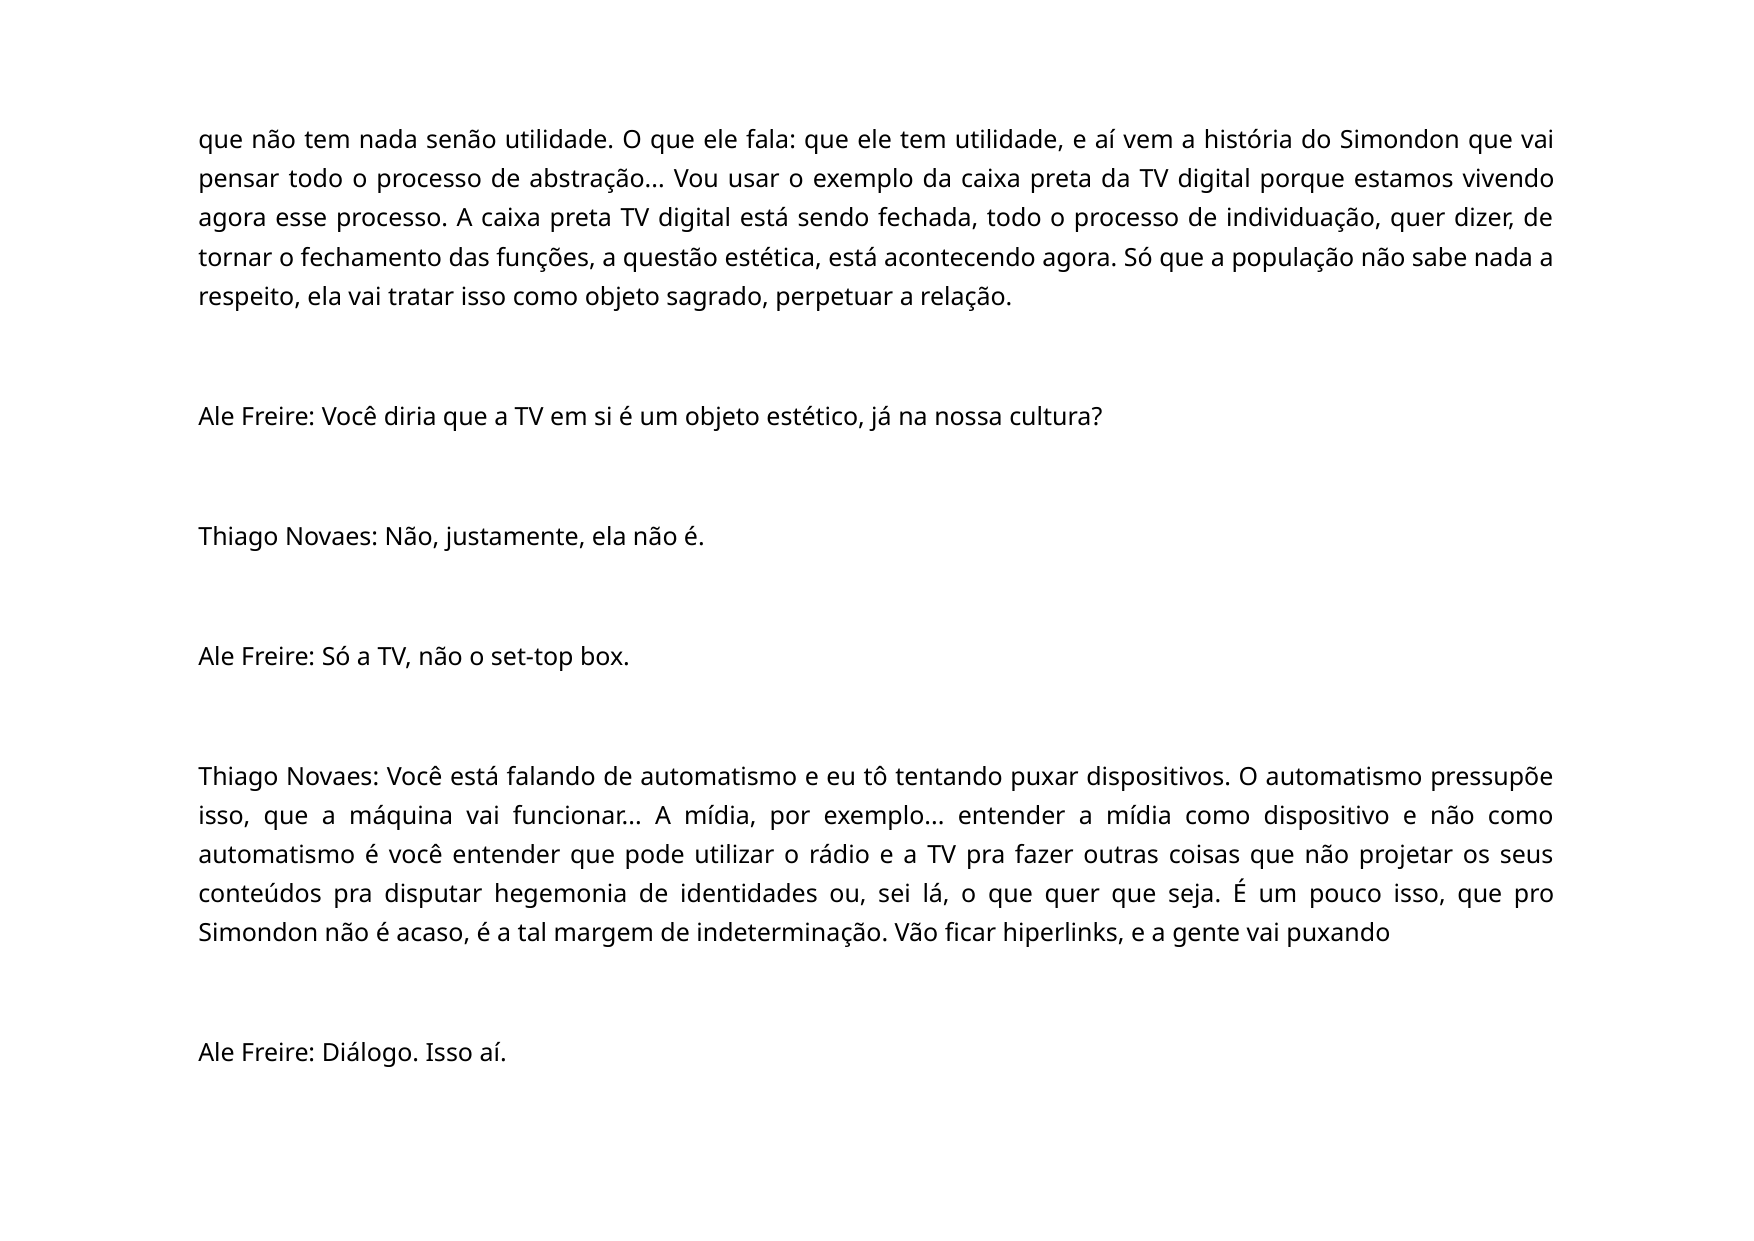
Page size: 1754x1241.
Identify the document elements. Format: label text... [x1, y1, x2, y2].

text Thiago Novaes: Não, justamente, ela não é. [198, 518, 1556, 552]
text Ale Freire: Diálogo. Isso aí. [198, 1035, 1556, 1069]
text que não tem nada senão utilidade. O que ele fala: que ele tem utilidade, e aí vem a história do Simondon que vai pensar todo o processo de abstração... Vou usar o exemplo da caixa preta da TV digital porque estamos vivendo agora esse processo. A caixa preta TV digital está sendo fechada, todo o processo de individuação, quer dizer, de tornar o fechamento das funções, a questão estética, está acontecendo agora. Só que a população não sabe nada a respeito, ela vai tratar isso como objeto sagrado, perpetuar a relação. [198, 122, 1556, 312]
text Thiago Novaes: Você está falando de automatismo e eu tô tentando puxar dispositivos. O automatismo pressupõe isso, que a máquina vai funcionar... A mídia, por exemplo... entender a mídia como dispositivo e não como automatismo é você entender que pode utilizar o rádio e a TV pra fazer outras coisas que não projetar os seus conteúdos pra disputar hegemonia de identidades ou, sei lá, o que quer que seja. É um pouco isso, que pro Simondon não é acaso, é a tal margem de indeterminação. Vão ficar hiperlinks, e a gente vai puxando [198, 758, 1556, 949]
text Ale Freire: Você diria que a TV em si é um objeto estético, já na nossa cultura? [198, 398, 1556, 432]
text Ale Freire: Só a TV, não o set-top box. [198, 638, 1556, 672]
